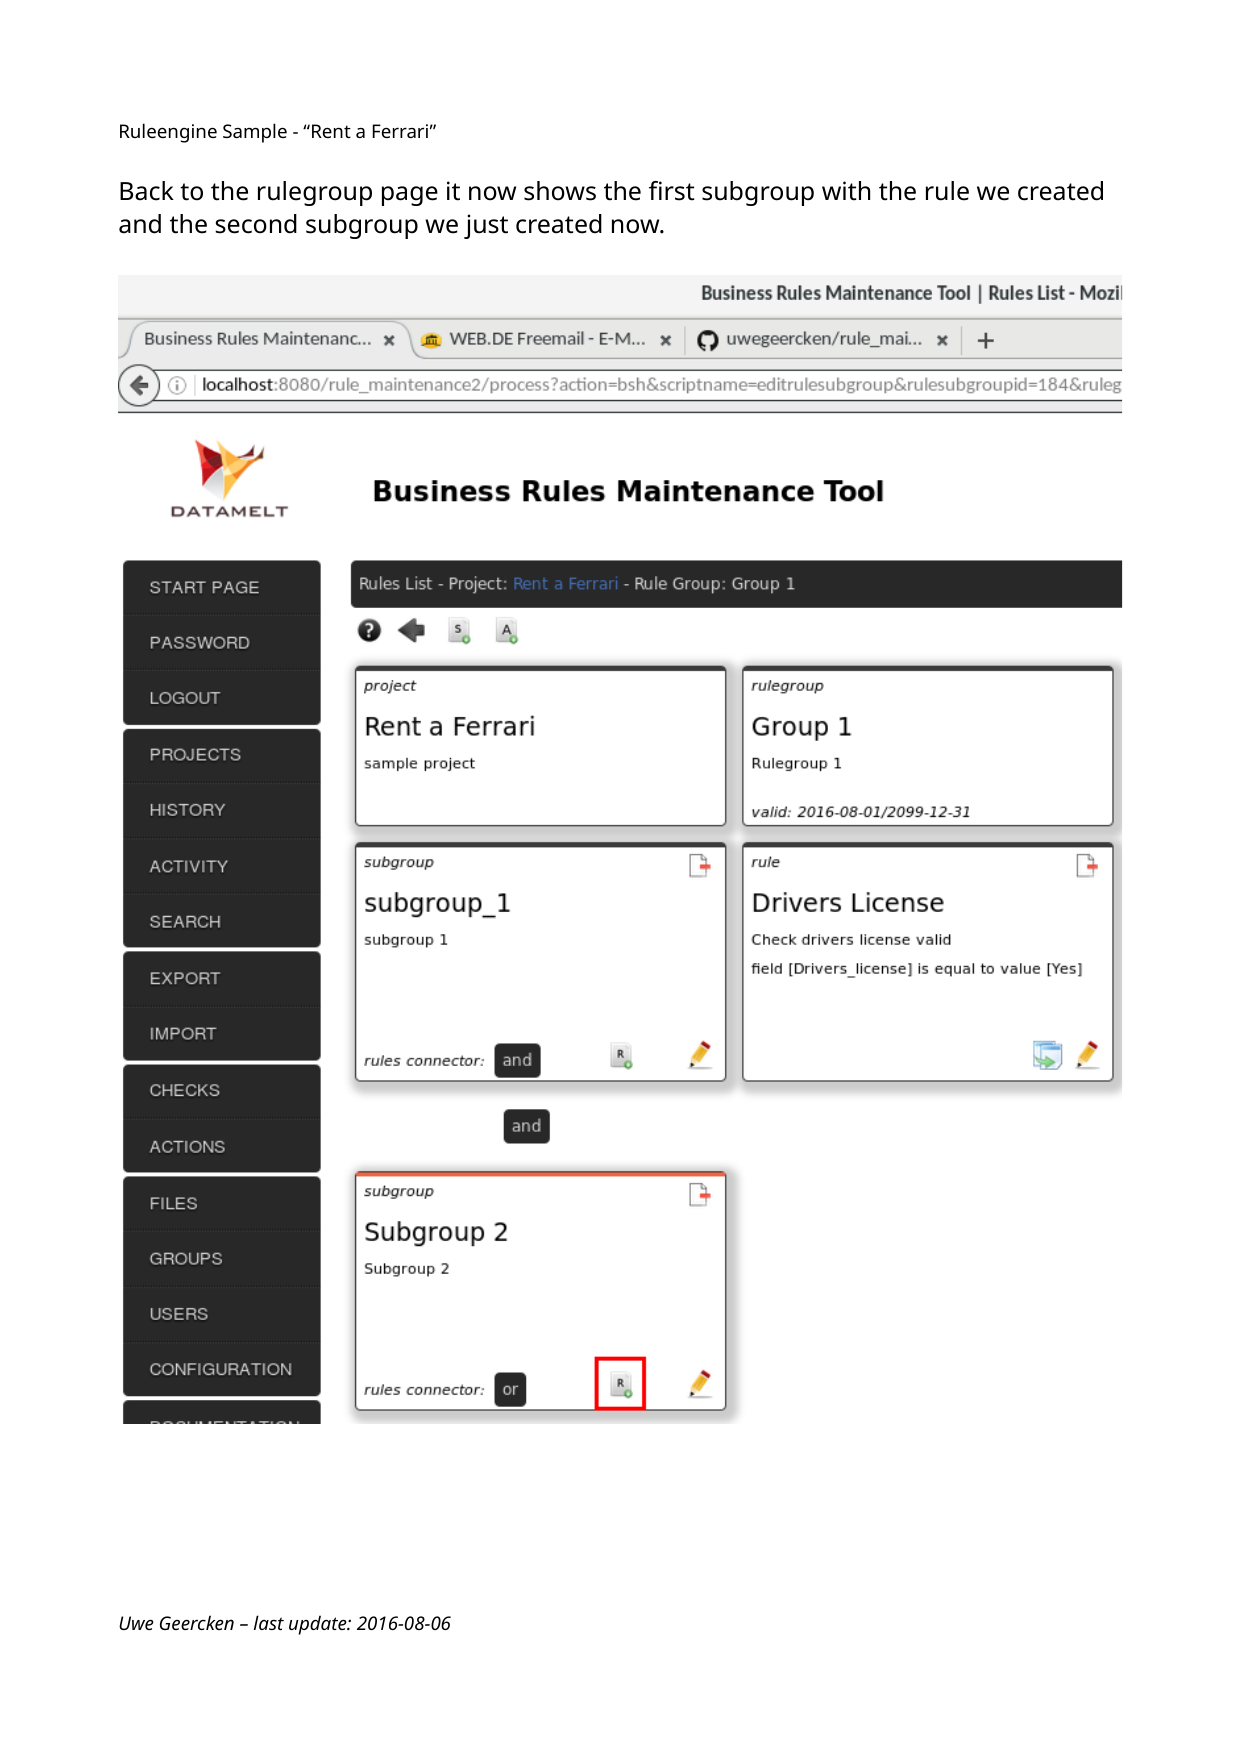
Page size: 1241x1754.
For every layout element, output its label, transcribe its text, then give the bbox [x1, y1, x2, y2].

text Back to the rulegroup page it now shows the first subgroup with the rule we created and the second subgroup we just created now. [118, 173, 1122, 241]
picture [118, 275, 1123, 1424]
